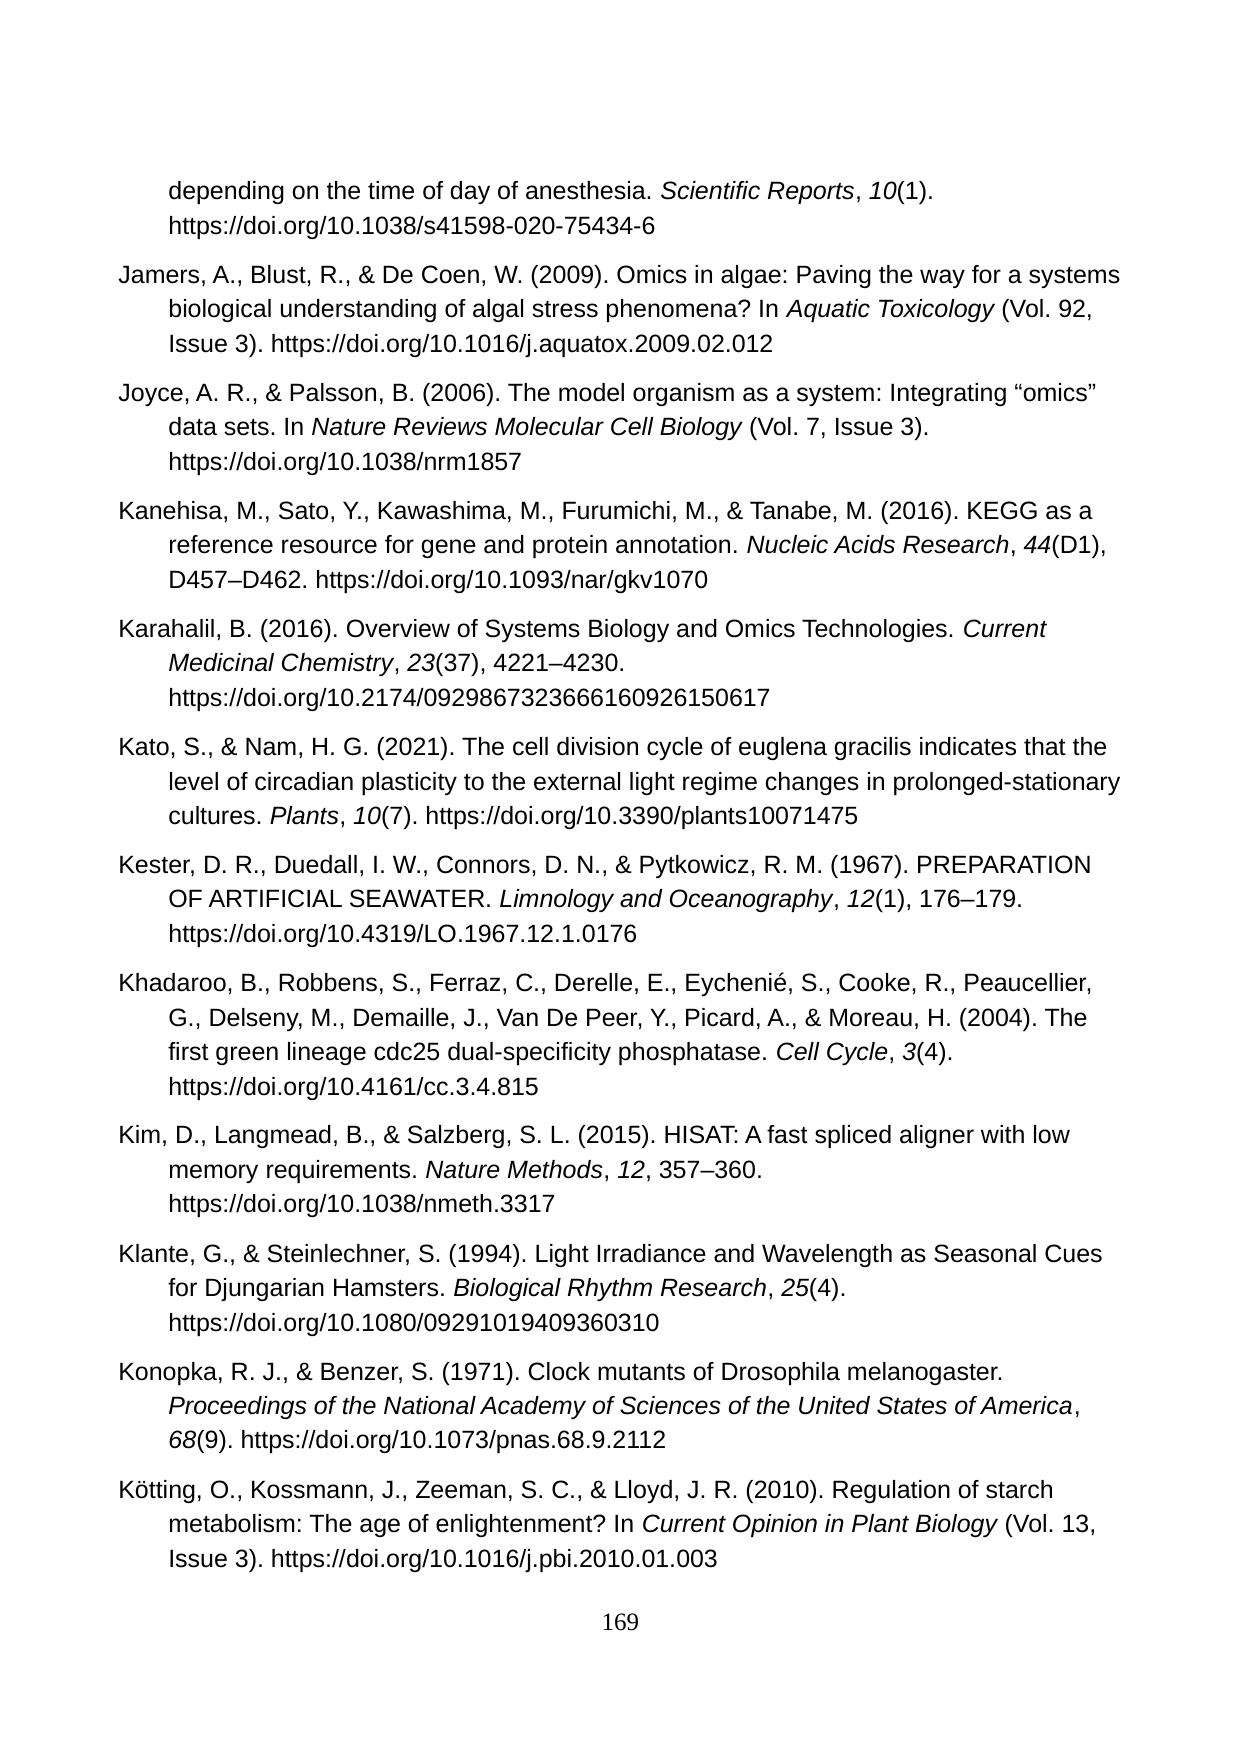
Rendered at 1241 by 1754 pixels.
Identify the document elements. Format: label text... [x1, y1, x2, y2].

text depending on the time of day of anesthesia. Scientific Reports, 10(1). https://doi.org/10.1038/s41598-020-75434-6 [118, 176, 1122, 239]
text Karahalil, B. (2016). Overview of Systems Biology and Omics Technologies. Current Medicinal Chemistry, 23(37), 4221–4230. https://doi.org/10.2174/0929867323666160926150617 [118, 614, 1122, 712]
text Kester, D. R., Duedall, I. W., Connors, D. N., & Pytkowicz, R. M. (1967). PREPARATION OF ARTIFICIAL SEAWATER. Limnology and Oceanography, 12(1), 176–179. https://doi.org/10.4319/LO.1967.12.1.0176 [118, 850, 1122, 948]
text Kato, S., & Nam, H. G. (2021). The cell division cycle of euglena gracilis indicates that the level of circadian plasticity to the external light regime changes in prolonged‐stationary cultures. Plants, 10(7). https://doi.org/10.3390/plants10071475 [118, 732, 1122, 830]
text Klante, G., & Steinlechner, S. (1994). Light Irradiance and Wavelength as Seasonal Cues for Djungarian Hamsters. Biological Rhythm Research, 25(4). https://doi.org/10.1080/09291019409360310 [118, 1238, 1122, 1336]
text Kim, D., Langmead, B., & Salzberg, S. L. (2015). HISAT: A fast spliced aligner with low memory requirements. Nature Methods, 12, 357–360. https://doi.org/10.1038/nmeth.3317 [118, 1121, 1122, 1218]
text Joyce, A. R., & Palsson, B. (2006). The model organism as a system: Integrating “omics” data sets. In Nature Reviews Molecular Cell Biology (Vol. 7, Issue 3). https://doi.org/10.1038/nrm1857 [118, 378, 1122, 476]
text Konopka, R. J., & Benzer, S. (1971). Clock mutants of Drosophila melanogaster. Proceedings of the National Academy of Sciences of the United States of America, 68(9). https://doi.org/10.1073/pnas.68.9.2112 [118, 1357, 1122, 1454]
text Jamers, A., Blust, R., & De Coen, W. (2009). Omics in algae: Paving the way for a systems biological understanding of algal stress phenomena? In Aquatic Toxicology (Vol. 92, Issue 3). https://doi.org/10.1016/j.aquatox.2009.02.012 [118, 260, 1122, 358]
text Kanehisa, M., Sato, Y., Kawashima, M., Furumichi, M., & Tanabe, M. (2016). KEGG as a reference resource for gene and protein annotation. Nucleic Acids Research, 44(D1), D457–D462. https://doi.org/10.1093/nar/gkv1070 [118, 496, 1122, 594]
text Khadaroo, B., Robbens, S., Ferraz, C., Derelle, E., Eychenié, S., Cooke, R., Peaucellier, G., Delseny, M., Demaille, J., Van De Peer, Y., Picard, A., & Moreau, H. (2004). The first green lineage cdc25 dual-specificity phosphatase. Cell Cycle, 3(4). https://doi.org/10.4161/cc.3.4.815 [118, 968, 1122, 1100]
text Kötting, O., Kossmann, J., Zeeman, S. C., & Lloyd, J. R. (2010). Regulation of starch metabolism: The age of enlightenment? In Current Opinion in Plant Biology (Vol. 13, Issue 3). https://doi.org/10.1016/j.pbi.2010.01.003 [118, 1474, 1122, 1572]
